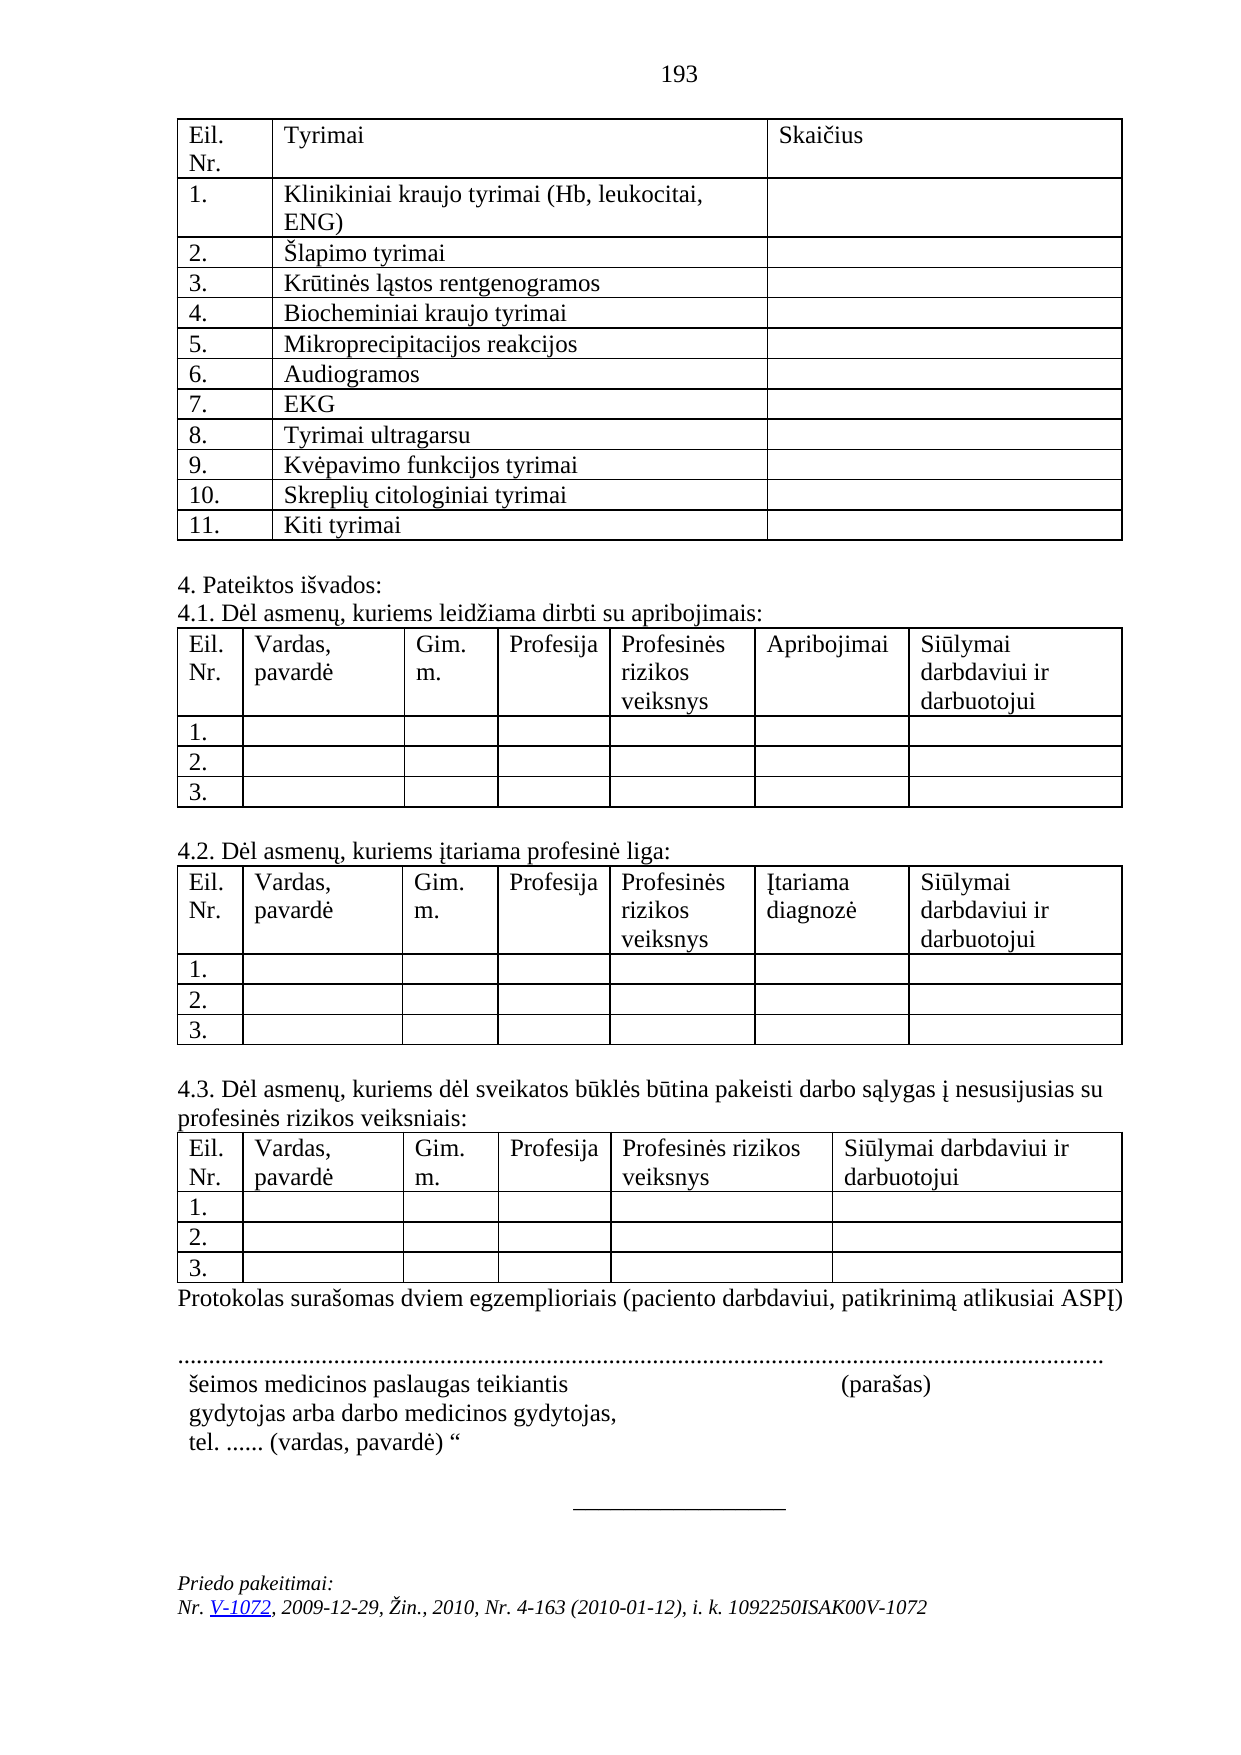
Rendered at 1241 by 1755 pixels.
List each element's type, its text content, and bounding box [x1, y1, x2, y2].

table_cell [499, 1223, 610, 1251]
table_cell [611, 985, 754, 1013]
table_header Įtariama diagnozė [756, 867, 908, 953]
table_cell 6. [178, 359, 272, 388]
table_cell [404, 1253, 498, 1282]
table_cell [499, 955, 609, 983]
text 4.1. Dėl asmenų, kuriems leidžiama dirbti su apribojimais: [177, 598, 1181, 627]
table_cell [244, 717, 404, 745]
table_cell [244, 1253, 403, 1282]
text _________________ [177, 1484, 1181, 1513]
table_cell [756, 1015, 908, 1044]
table_header Siūlymai darbdaviui ir darbuotojui [910, 867, 1121, 953]
table_header Profesinės rizikos veiksnys [612, 1133, 832, 1191]
table_cell [403, 955, 497, 983]
table_cell [768, 480, 1121, 509]
table_cell [910, 1015, 1121, 1044]
table_cell [244, 1192, 403, 1221]
table_cell [244, 955, 402, 983]
table_header Vardas, pavardė [244, 629, 404, 715]
table_cell [404, 1192, 498, 1221]
table_cell [404, 1223, 498, 1251]
table_cell [910, 717, 1121, 745]
table_header (parašas) [650, 1369, 1122, 1456]
table_cell Kiti tyrimai [273, 511, 767, 539]
table_cell [499, 1015, 609, 1044]
table_cell 1. [178, 1192, 242, 1221]
table_cell Klinikiniai kraujo tyrimai (Hb, leukocitai, ENG) [273, 179, 767, 236]
table_cell [833, 1192, 1121, 1221]
table_cell 5. [178, 329, 272, 357]
table_cell 4. [178, 298, 272, 327]
table_cell [910, 985, 1121, 1013]
table_header Profesinės rizikos veiksnys [611, 867, 754, 953]
table_header Eil. Nr. [178, 1133, 242, 1191]
table_cell [499, 1192, 610, 1221]
table_cell Šlapimo tyrimai [273, 238, 767, 267]
text Priedo pakeitimai: [177, 1571, 1181, 1595]
table_cell [403, 1015, 497, 1044]
table_cell [244, 777, 404, 806]
table_cell 3. [178, 1253, 242, 1282]
table_header Gim. m. [405, 629, 497, 715]
table_cell [244, 1015, 402, 1044]
table_cell [756, 955, 908, 983]
table_cell EKG [273, 390, 767, 418]
table_cell [611, 955, 754, 983]
table_header Profesija [499, 1133, 610, 1191]
table_cell 8. [178, 420, 272, 448]
table_cell 2. [178, 238, 272, 267]
table_header Gim. m. [404, 1133, 498, 1191]
table_cell [244, 985, 402, 1013]
table_cell 1. [178, 955, 242, 983]
table_cell [611, 747, 754, 776]
table_cell [756, 717, 908, 745]
table_cell [768, 420, 1121, 448]
table_cell [768, 329, 1121, 357]
table_cell [833, 1223, 1121, 1251]
table_cell [611, 717, 754, 745]
table_cell [403, 985, 497, 1013]
table_cell Skreplių citologiniai tyrimai [273, 480, 767, 509]
table_cell [768, 238, 1121, 267]
table_cell 3. [178, 1015, 242, 1044]
table_cell [768, 179, 1121, 236]
table_cell [499, 985, 609, 1013]
table_cell Tyrimai ultragarsu [273, 420, 767, 448]
table_header Profesija [499, 629, 609, 715]
table_cell [768, 298, 1121, 327]
table_cell [612, 1223, 832, 1251]
table_cell [611, 777, 754, 806]
table_cell [405, 717, 497, 745]
table_header Gim. m. [403, 867, 497, 953]
table_cell [499, 1253, 610, 1282]
table_header Profesija [499, 867, 609, 953]
table_cell [756, 777, 908, 806]
table_cell 11. [178, 511, 272, 539]
text 4.3. Dėl asmenų, kuriems dėl sveikatos būklės būtina pakeisti darbo sąlygas į nesusijusias su profesinės rizikos veiksniais: [177, 1074, 1181, 1132]
table_cell Kvėpavimo funkcijos tyrimai [273, 450, 767, 479]
table_header Skaičius [768, 120, 1121, 177]
table_header Eil. Nr. [178, 629, 242, 715]
table_cell 2. [178, 747, 242, 776]
table_cell [405, 777, 497, 806]
table_header Siūlymai darbdaviui ir darbuotojui [833, 1133, 1121, 1191]
table_cell [612, 1192, 832, 1221]
table_cell Audiogramos [273, 359, 767, 388]
table_cell [768, 511, 1121, 539]
table_header Apribojimai [756, 629, 908, 715]
table_header Profesinės rizikos veiksnys [611, 629, 754, 715]
text ... [177, 1341, 1181, 1369]
table_header šeimos medicinos paslaugas teikiantis gydytojas arba darbo medicinos gydytojas, tel. ...... (vardas, pavardė) “ [177, 1369, 650, 1456]
table_header Eil. Nr. [178, 867, 242, 953]
table_cell Mikroprecipitacijos reakcijos [273, 329, 767, 357]
table_cell [756, 747, 908, 776]
table_cell [405, 747, 497, 776]
table_cell 1. [178, 717, 242, 745]
table_header Tyrimai [273, 120, 767, 177]
table_header Siūlymai darbdaviui ir darbuotojui [910, 629, 1121, 715]
table_header Vardas, pavardė [244, 1133, 403, 1191]
table_header Eil. Nr. [178, 120, 272, 177]
text Nr. V-1072, 2009-12-29, Žin., 2010, Nr. 4-163 (2010-01-12), i. k. 1092250ISAK00V-1072 [177, 1595, 1181, 1619]
table_cell [244, 1223, 403, 1251]
table_cell [910, 747, 1121, 776]
table_cell [244, 747, 404, 776]
table_header Vardas, pavardė [244, 867, 402, 953]
table_cell [910, 777, 1121, 806]
table_cell [611, 1015, 754, 1044]
text Protokolas surašomas dviem egzemplioriais (paciento darbdaviui, patikrinimą atlikusiai ASPĮ) [177, 1283, 1181, 1312]
table_cell [499, 717, 609, 745]
table_cell Krūtinės ląstos rentgenogramos [273, 268, 767, 297]
table_cell [768, 359, 1121, 388]
table_cell 10. [178, 480, 272, 509]
table_cell [768, 450, 1121, 479]
table_cell [910, 955, 1121, 983]
table_cell [756, 985, 908, 1013]
table_cell 1. [178, 179, 272, 236]
text 4. Pateiktos išvados: [177, 570, 1181, 598]
table_cell 3. [178, 268, 272, 297]
table_cell [768, 390, 1121, 418]
text 4.2. Dėl asmenų, kuriems įtariama profesinė liga: [177, 836, 1181, 865]
table_cell [499, 777, 609, 806]
table_cell [499, 747, 609, 776]
table_cell [768, 268, 1121, 297]
table_cell Biocheminiai kraujo tyrimai [273, 298, 767, 327]
table_cell 7. [178, 390, 272, 418]
table_cell 2. [178, 985, 242, 1013]
table_cell 2. [178, 1223, 242, 1251]
table_cell 9. [178, 450, 272, 479]
table_cell [833, 1253, 1121, 1282]
table_cell [612, 1253, 832, 1282]
table_cell 3. [178, 777, 242, 806]
